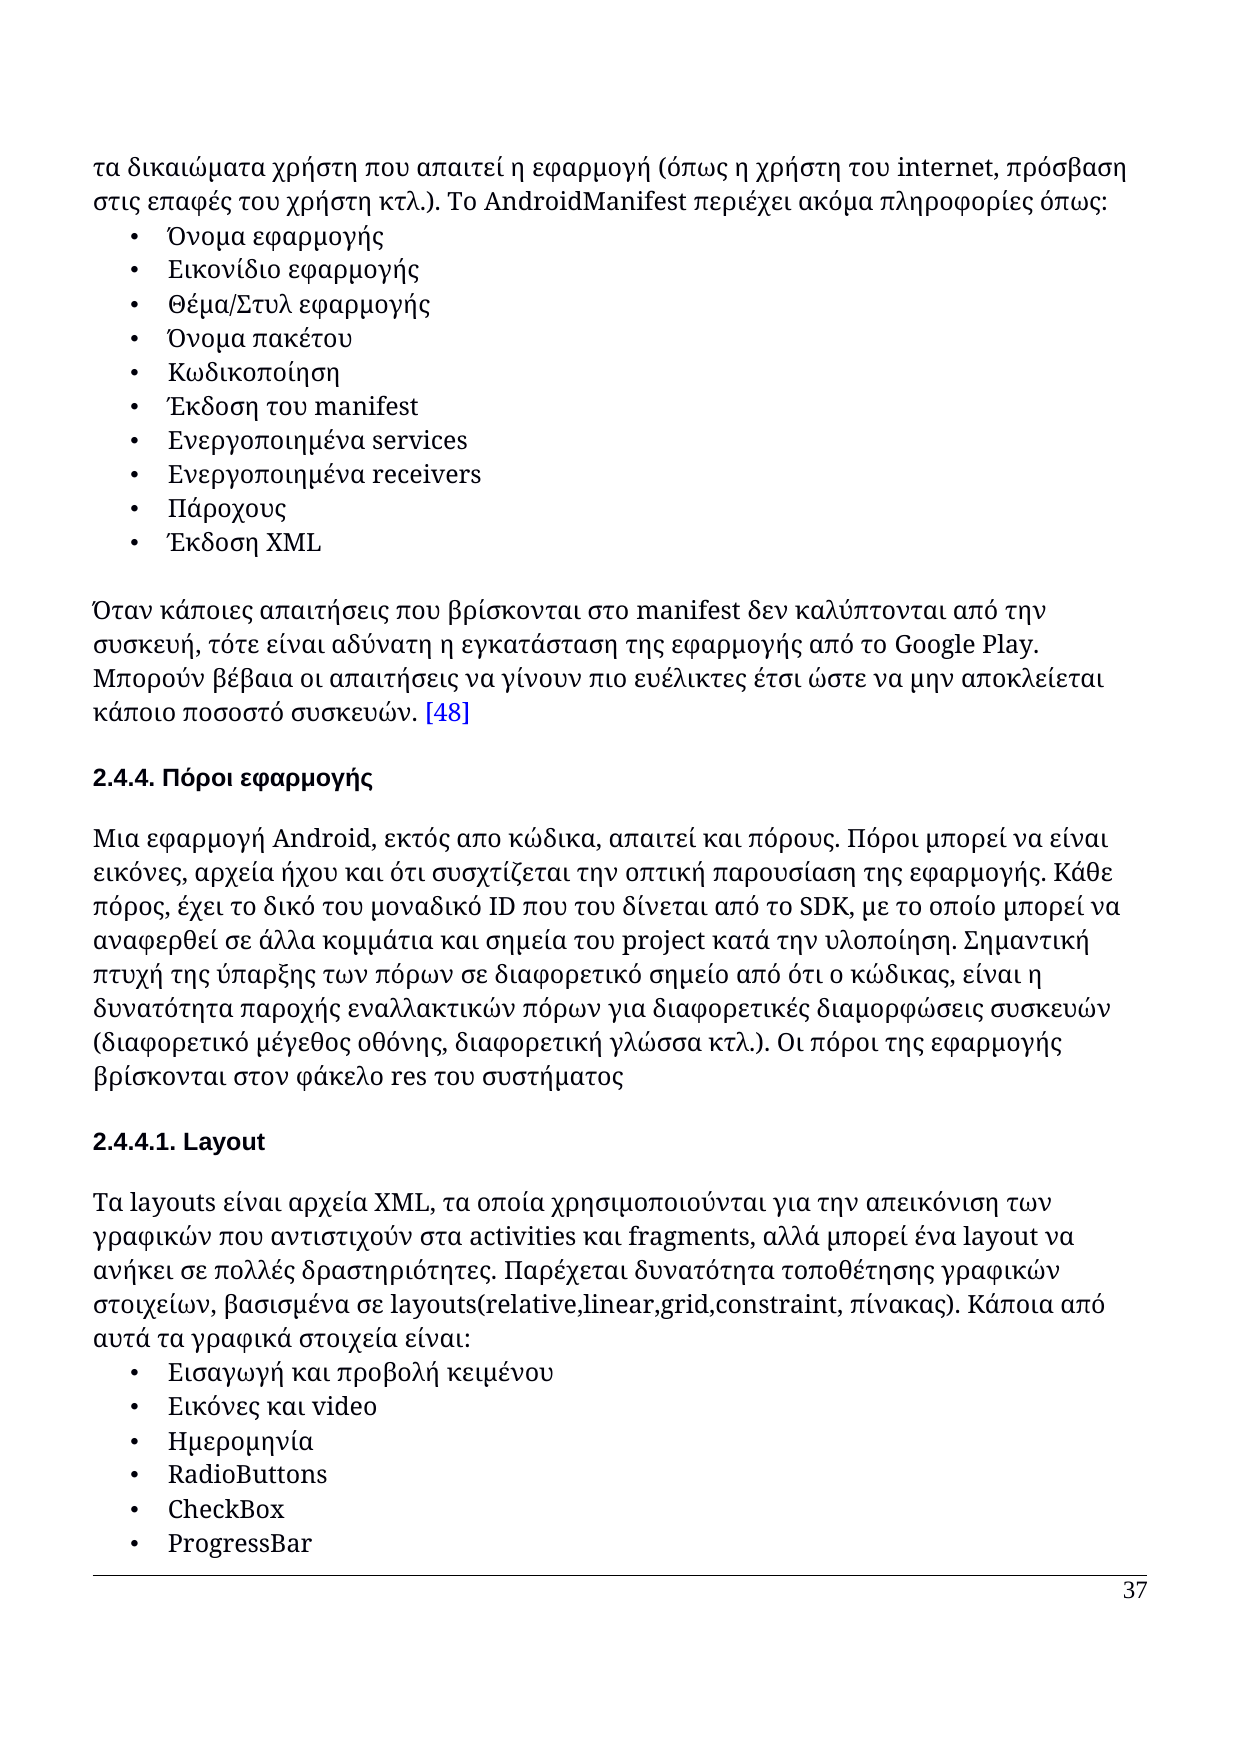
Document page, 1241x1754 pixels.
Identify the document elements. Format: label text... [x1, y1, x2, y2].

list Έκδοση του manifest [130, 388, 1147, 422]
list ProgressBar [130, 1525, 1147, 1559]
list Πάροχους [130, 491, 1147, 525]
list Έκδοση XML [130, 525, 1147, 559]
list Εισαγωγή και προβολή κειμένου [130, 1355, 1147, 1389]
text Τα layouts είναι αρχεία XML, τα οποία χρησιμοποιούνται για την απεικόνιση των γραφικών που αντιστιχούν στα activities και fragments, αλλά μπορεί ένα layout να ανήκει σε πολλές δραστηριότητες. Παρέχεται δυνατότητα τοποθέτησης γραφικών στοιχείων, βασισμένα σε layouts(relative,linear,grid,constraint, πίνακας). Κάποια από αυτά τα γραφικά στοιχεία είναι: [93, 1185, 1147, 1355]
list Ενεργοποιημένα services [130, 422, 1147, 457]
text 2.4.4.1. Layout [93, 1127, 1147, 1156]
list Όνομα πακέτου [130, 320, 1147, 354]
list Όνομα εφαρμογής [130, 218, 1147, 252]
list Ενεργοποιημένα receivers [130, 457, 1147, 491]
list RadioButtons [130, 1457, 1147, 1491]
list Εικόνες και video [130, 1389, 1147, 1423]
list Κωδικοποίηση [130, 354, 1147, 388]
list CheckBox [130, 1491, 1147, 1525]
text τα δικαιώματα χρήστη που απαιτεί η εφαρμογή (όπως η χρήστη του internet, πρόσβαση στις επαφές του χρήστη κτλ.). Το AndroidManifest περιέχει ακόμα πληροφορίες όπως: [93, 150, 1147, 218]
text Όταν κάποιες απαιτήσεις που βρίσκονται στο manifest δεν καλύπτονται από την συσκευή, τότε είναι αδύνατη η εγκατάσταση της εφαρμογής από το Google Play. Μπορούν βέβαια οι απαιτήσεις να γίνουν πιο ευέλικτες έτσι ώστε να μην αποκλείεται κάποιο ποσοστό συσκευών. [48] [93, 593, 1147, 729]
text Μια εφαρμογή Android, εκτός απο κώδικα, απαιτεί και πόρους. Πόροι μπορεί να είναι εικόνες, αρχεία ήχου και ότι συσχτίζεται την οπτική παρουσίαση της εφαρμογής. Κάθε πόρος, έχει το δικό του μοναδικό ID που του δίνεται από το SDK, με το οποίο μπορεί να αναφερθεί σε άλλα κομμάτια και σημεία του project κατά την υλοποίηση. Σημαντική πτυχή της ύπαρξης των πόρων σε διαφορετικό σημείο από ότι ο κώδικας, είναι η δυνατότητα παροχής εναλλακτικών πόρων για διαφορετικές διαμορφώσεις συσκευών (διαφορετικό μέγεθος οθόνης, διαφορετική γλώσσα κτλ.). Οι πόροι της εφαρμογής βρίσκονται στον φάκελο res του συστήματος [93, 821, 1147, 1093]
list Εικονίδιο εφαρμογής [130, 252, 1147, 286]
list Ημερομηνία [130, 1423, 1147, 1457]
list Θέμα/Στυλ εφαρμογής [130, 286, 1147, 320]
text 2.4.4. Πόροι εφαρμογής [93, 763, 1147, 792]
